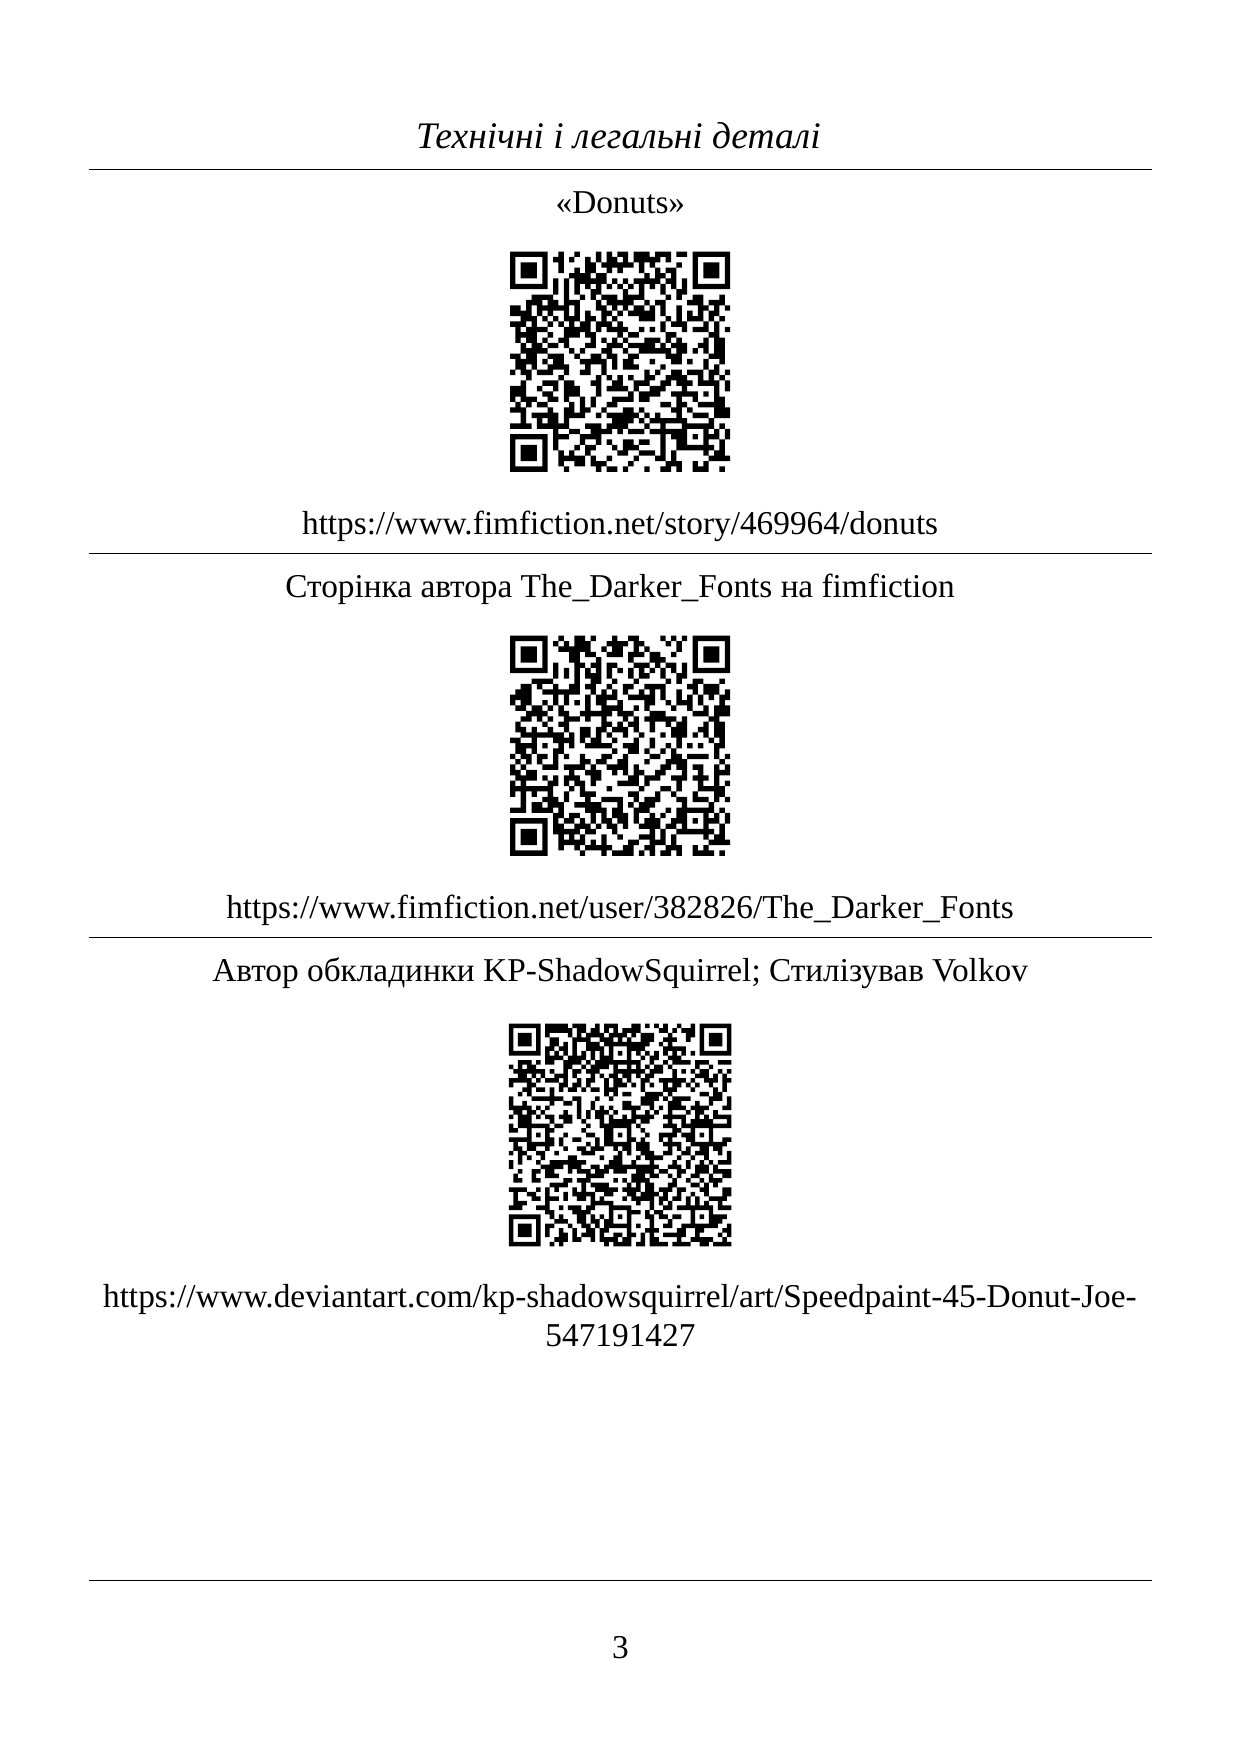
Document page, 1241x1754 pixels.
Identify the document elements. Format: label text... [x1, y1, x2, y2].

table_cell https://www.fimfiction.net/user/382826/The_Darker_Fonts [89, 876, 1152, 937]
table_cell https://www.fimfiction.net/story/469964/donuts [89, 492, 1152, 553]
subtitle Технічні і легальні деталі [88, 113, 1152, 157]
table_cell [89, 616, 1152, 876]
table_cell https://www.deviantart.com/kp-shadowsquirrel/art/Speedpaint-45-Donut-Joe-547191427 [89, 1265, 1152, 1580]
table_cell Сторінка автора The_Darker_Fonts на fimfiction [89, 554, 1152, 616]
table_cell Автор обкладинки KP-ShadowSquirrel; Стилізував Volkov [89, 938, 1152, 1005]
table_cell [89, 232, 1152, 492]
table_cell [89, 1005, 1152, 1265]
table_header «Donuts» [89, 170, 1152, 232]
